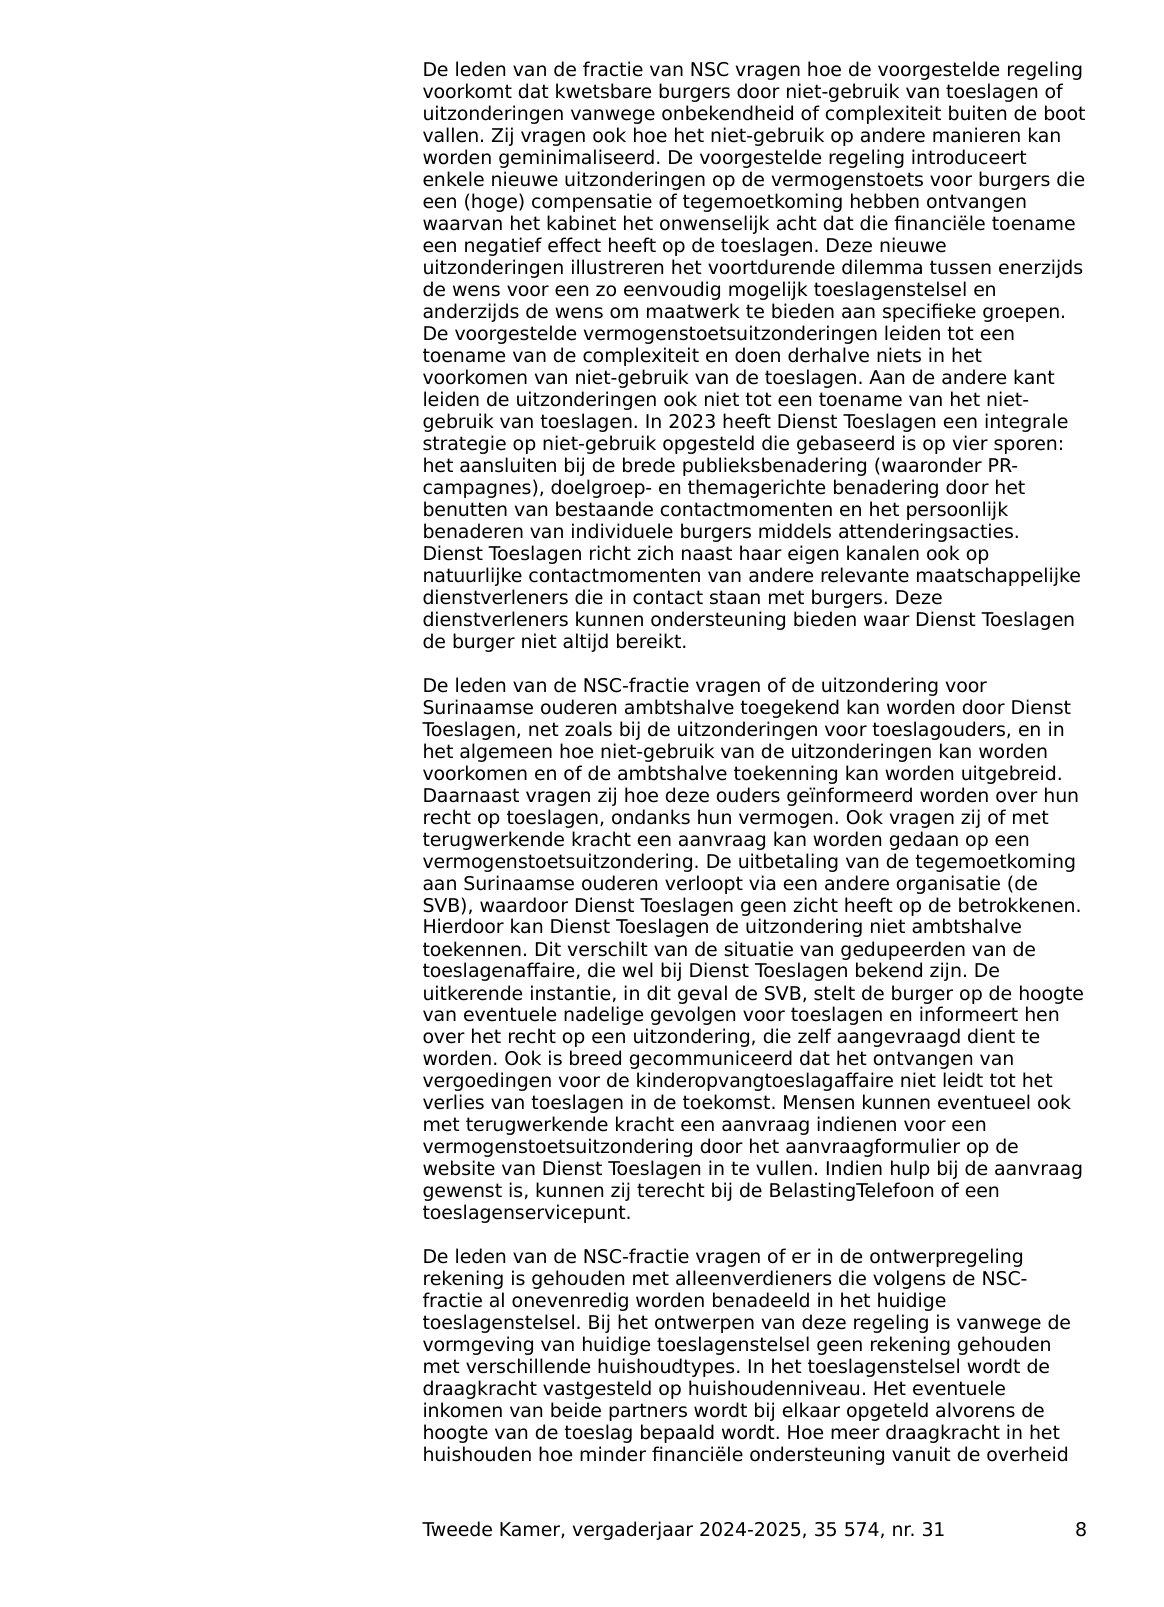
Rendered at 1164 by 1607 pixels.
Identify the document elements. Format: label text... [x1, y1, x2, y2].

text De leden van de fractie van NSC vragen hoe de voorgestelde regeling voorkomt dat kwetsbare burgers door niet-gebruik van toeslagen of uitzonderingen vanwege onbekendheid of complexiteit buiten de boot vallen. Zij vragen ook hoe het niet-gebruik op andere manieren kan worden geminimaliseerd. De voorgestelde regeling introduceert enkele nieuwe uitzonderingen op de vermogenstoets voor burgers die een (hoge) compensatie of tegemoetkoming hebben ontvangen waarvan het kabinet het onwenselijk acht dat die financiële toename een negatief effect heeft op de toeslagen. Deze nieuwe uitzonderingen illustreren het voortdurende dilemma tussen enerzijds de wens voor een zo eenvoudig mogelijk toeslagenstelsel en anderzijds de wens om maatwerk te bieden aan specifieke groepen. De voorgestelde vermogenstoetsuitzonderingen leiden tot een toename van de complexiteit en doen derhalve niets in het voorkomen van niet-gebruik van de toeslagen. Aan de andere kant leiden de uitzonderingen ook niet tot een toename van het niet-gebruik van toeslagen. In 2023 heeft Dienst Toeslagen een integrale strategie op niet-gebruik opgesteld die gebaseerd is op vier sporen: het aansluiten bij de brede publieksbenadering (waaronder PR-campagnes), doelgroep- en themagerichte benadering door het benutten van bestaande contactmomenten en het persoonlijk benaderen van individuele burgers middels attenderingsacties. Dienst Toeslagen richt zich naast haar eigen kanalen ook op natuurlijke contactmomenten van andere relevante maatschappelijke dienstverleners die in contact staan met burgers. Deze dienstverleners kunnen ondersteuning bieden waar Dienst Toeslagen de burger niet altijd bereikt. [422, 59, 1087, 652]
text De leden van de NSC-fractie vragen of er in de ontwerpregeling rekening is gehouden met alleenverdieners die volgens de NSC-fractie al onevenredig worden benadeeld in het huidige toeslagenstelsel. Bij het ontwerpen van deze regeling is vanwege de vormgeving van huidige toeslagenstelsel geen rekening gehouden met verschillende huishoudtypes. In het toeslagenstelsel wordt de draagkracht vastgesteld op huishoudenniveau. Het eventuele inkomen van beide partners wordt bij elkaar opgeteld alvorens de hoogte van de toeslag bepaald wordt. Hoe meer draagkracht in het huishouden hoe minder financiële ondersteuning vanuit de overheid [422, 1246, 1087, 1466]
text De leden van de NSC-fractie vragen of de uitzondering voor Surinaamse ouderen ambtshalve toegekend kan worden door Dienst Toeslagen, net zoals bij de uitzonderingen voor toeslagouders, en in het algemeen hoe niet-gebruik van de uitzonderingen kan worden voorkomen en of de ambtshalve toekenning kan worden uitgebreid. Daarnaast vragen zij hoe deze ouders geïnformeerd worden over hun recht op toeslagen, ondanks hun vermogen. Ook vragen zij of met terugwerkende kracht een aanvraag kan worden gedaan op een vermogenstoetsuitzondering. De uitbetaling van de tegemoetkoming aan Surinaamse ouderen verloopt via een andere organisatie (de SVB), waardoor Dienst Toeslagen geen zicht heeft op de betrokkenen. Hierdoor kan Dienst Toeslagen de uitzondering niet ambtshalve toekennen. Dit verschilt van de situatie van gedupeerden van de toeslagenaffaire, die wel bij Dienst Toeslagen bekend zijn. De uitkerende instantie, in dit geval de SVB, stelt de burger op de hoogte van eventuele nadelige gevolgen voor toeslagen en informeert hen over het recht op een uitzondering, die zelf aangevraagd dient te worden. Ook is breed gecommuniceerd dat het ontvangen van vergoedingen voor de kinderopvangtoeslagaffaire niet leidt tot het verlies van toeslagen in de toekomst. Mensen kunnen eventueel ook met terugwerkende kracht een aanvraag indienen voor een vermogenstoetsuitzondering door het aanvraagformulier op de website van Dienst Toeslagen in te vullen. Indien hulp bij de aanvraag gewenst is, kunnen zij terecht bij de BelastingTelefoon of een toeslagenservicepunt. [422, 675, 1087, 1224]
